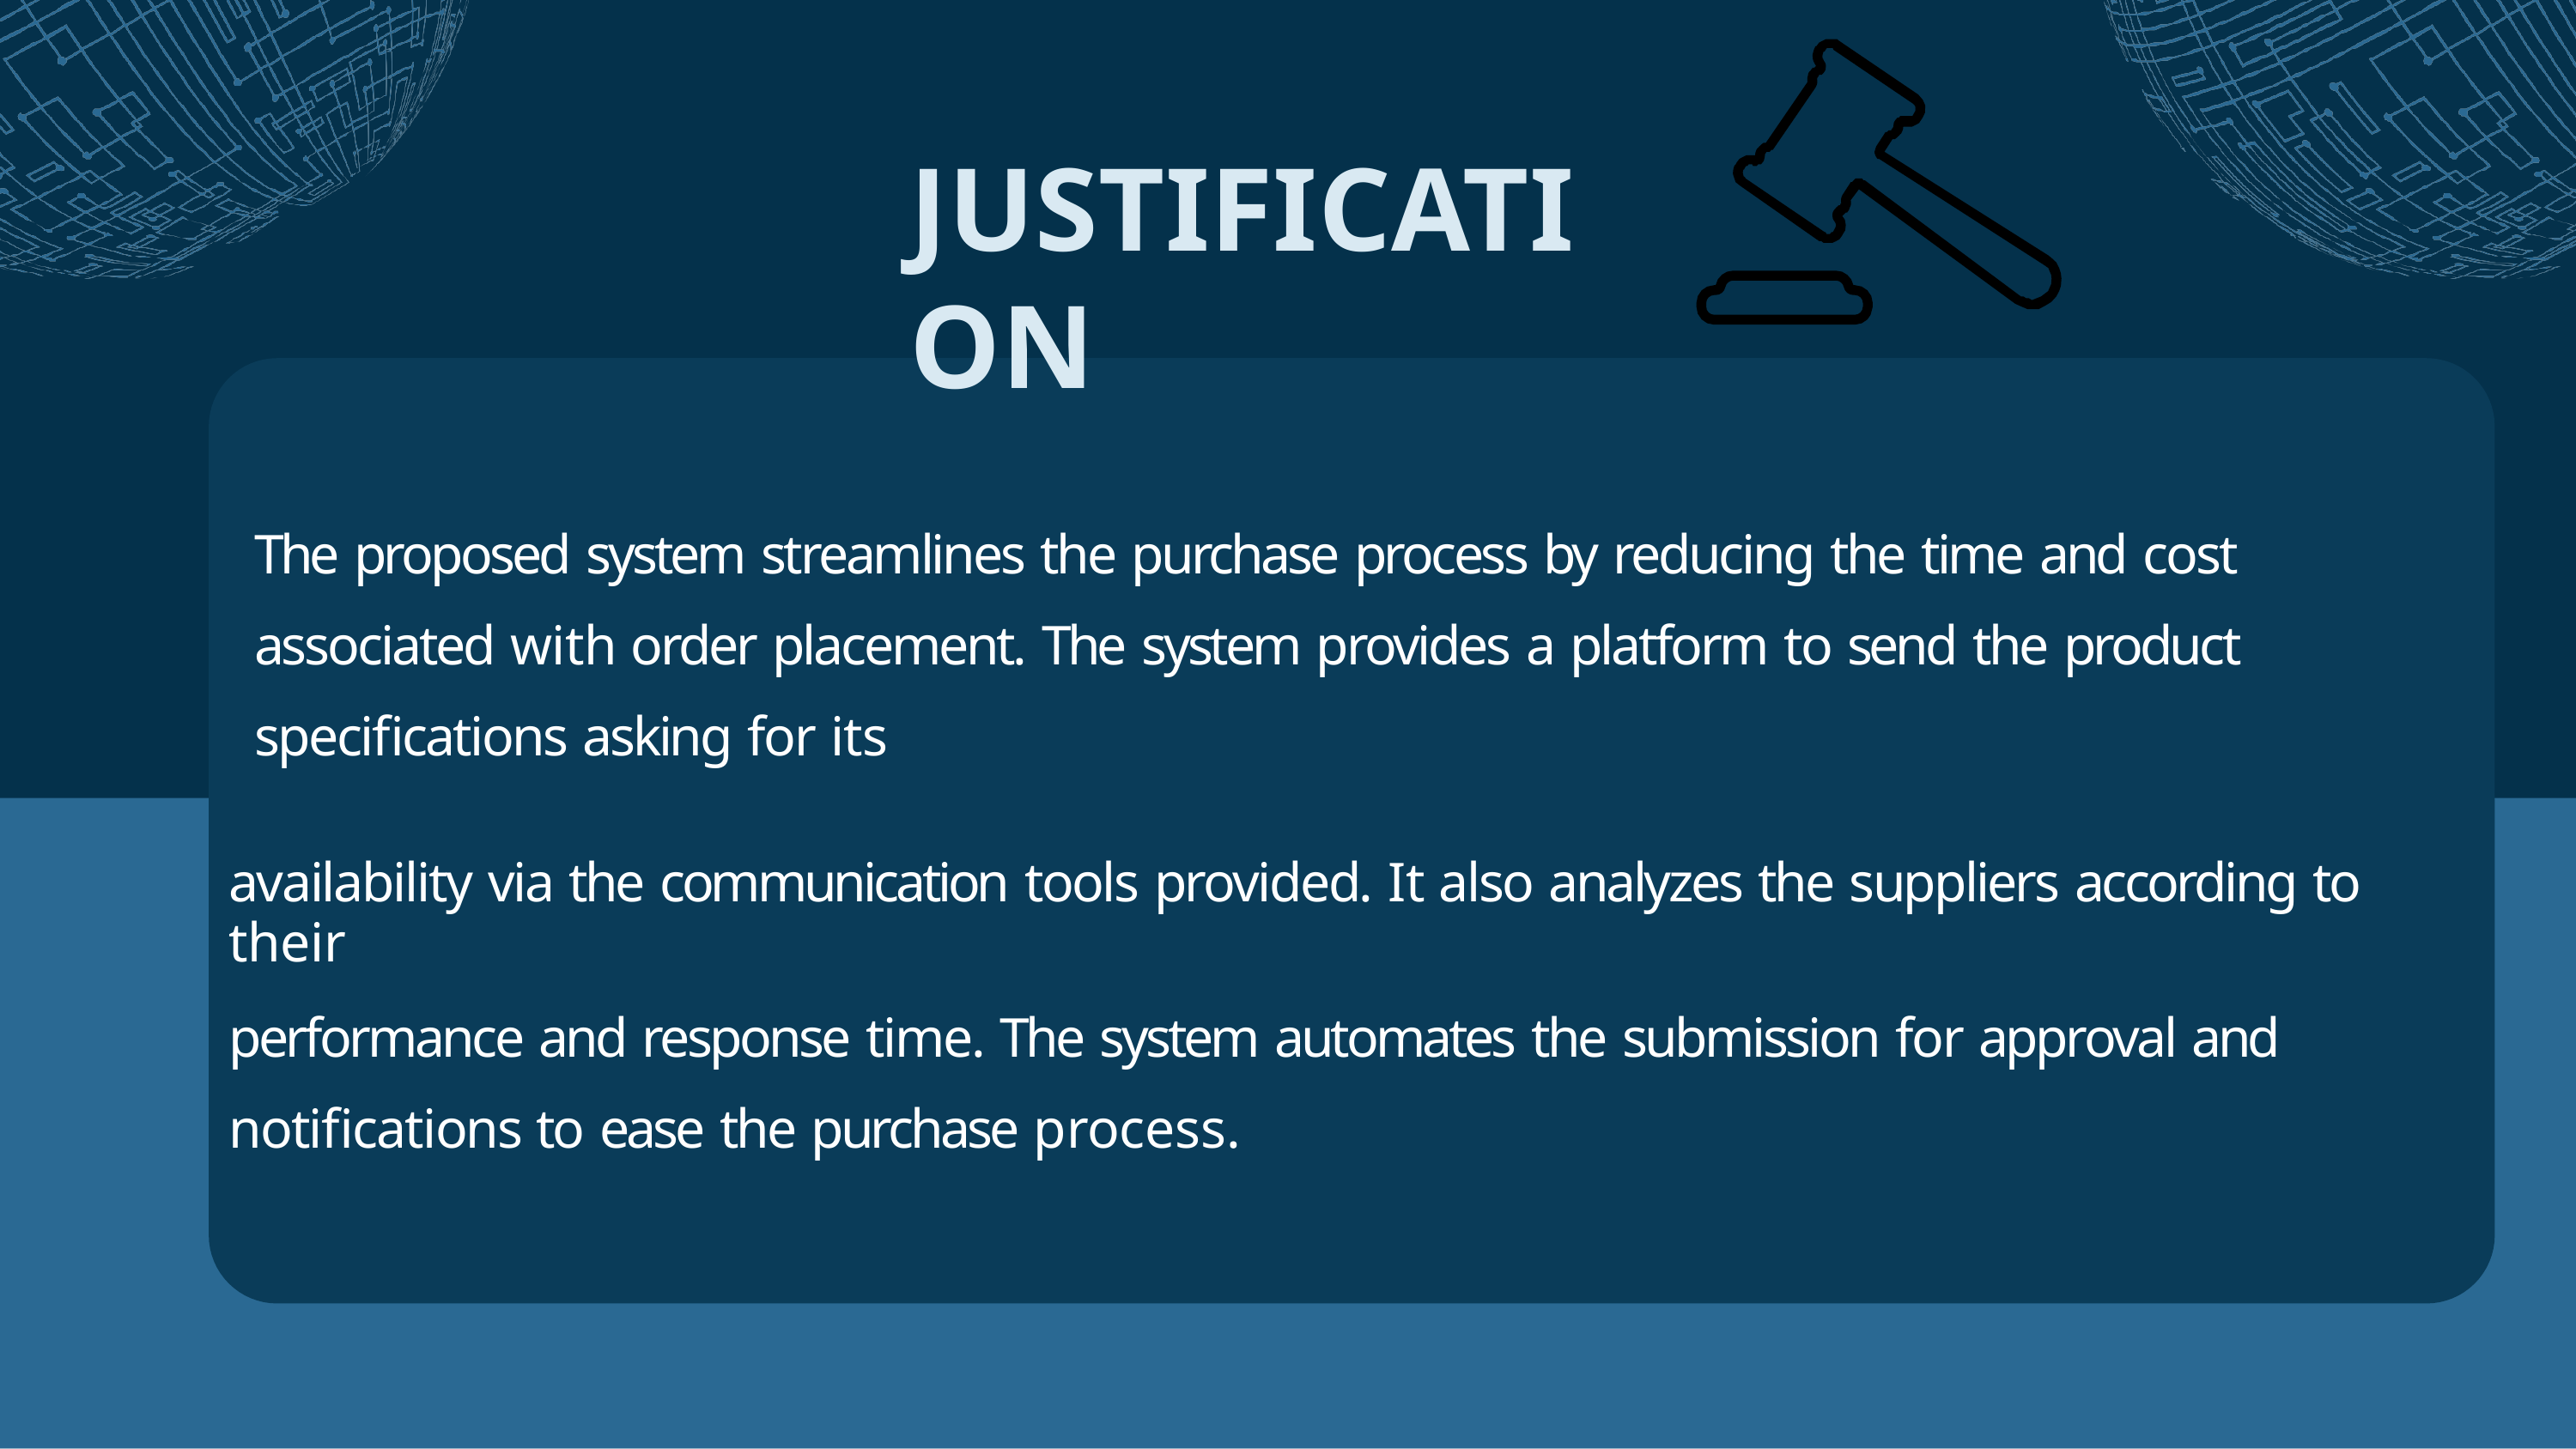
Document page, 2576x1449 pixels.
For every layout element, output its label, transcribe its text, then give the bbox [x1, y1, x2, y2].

title JUSTIFICATION [908, 135, 1640, 412]
text_box availability via the communication tools provided. It also analyzes the suppliers according to their performance and response time. The system automates the submission for approval and notifications to ease the purchase process. [228, 852, 2383, 1160]
picture [0, 0, 469, 279]
text_box [1733, 39, 2062, 310]
text_box The proposed system streamlines the purchase process by reducing the time and cost associated with order placement. The system provides a platform to send the product specifications asking for its [252, 492, 2421, 767]
picture [2104, 0, 2576, 279]
text_box [1696, 270, 1873, 325]
